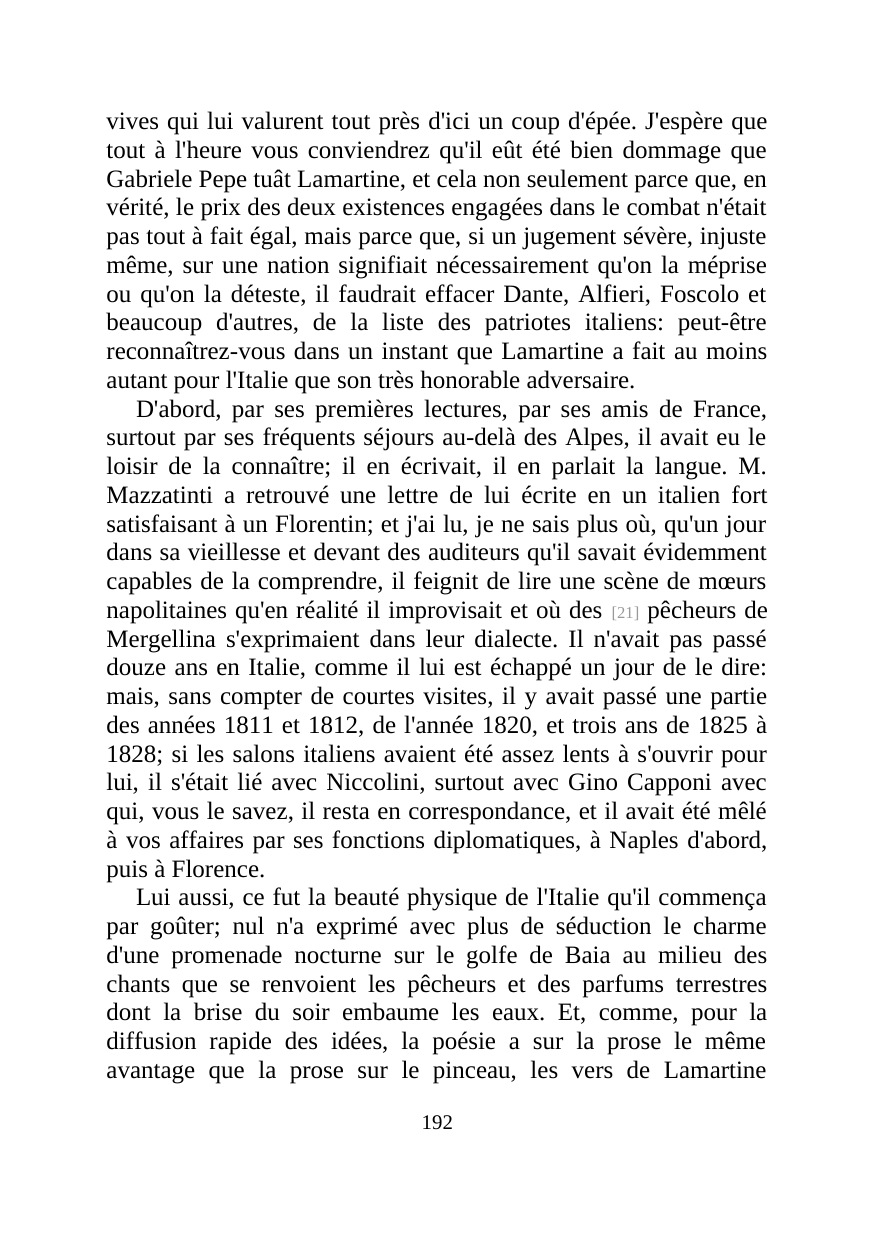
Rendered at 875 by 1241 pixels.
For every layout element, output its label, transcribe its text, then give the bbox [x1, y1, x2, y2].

text vives qui lui valurent tout près d'ici un coup d'épée. J'espère que tout à l'heure vous conviendrez qu'il eût été bien dommage que Gabriele Pepe tuât Lamartine, et cela non seulement parce que, en vérité, le prix des deux existences engagées dans le combat n'était pas tout à fait égal, mais parce que, si un jugement sévère, injuste même, sur une nation signifiait nécessairement qu'on la méprise ou qu'on la déteste, il faudrait effacer Dante, Alfieri, Foscolo et beaucoup d'autres, de la liste des patriotes italiens: peut-être reconnaîtrez-vous dans un instant que Lamartine a fait au moins autant pour l'Italie que son très honorable adversaire. [106, 106, 768, 394]
text Lui aussi, ce fut la beauté physique de l'Italie qu'il commença par goûter; nul n'a exprimé avec plus de séduction le charme d'une promenade nocturne sur le golfe de Baia au milieu des chants que se renvoient les pêcheurs et des parfums terrestres dont la brise du soir embaume les eaux. Et, comme, pour la diffusion rapide des idées, la poésie a sur la prose le même avantage que la prose sur le pinceau, les vers de Lamartine [106, 882, 768, 1084]
text D'abord, par ses premières lectures, par ses amis de France, surtout par ses fréquents séjours au-delà des Alpes, il avait eu le loisir de la connaître; il en écrivait, il en parlait la langue. M. Mazzatinti a retrouvé une lettre de lui écrite en un italien fort satisfaisant à un Florentin; et j'ai lu, je ne sais plus où, qu'un jour dans sa vieillesse et devant des auditeurs qu'il savait évidemment capables de la comprendre, il feignit de lire une scène de mœurs napolitaines qu'en réalité il improvisait et où des [21] pêcheurs de Mergellina s'exprimaient dans leur dialecte. Il n'avait pas passé douze ans en Italie, comme il lui est échappé un jour de le dire: mais, sans compter de courtes visites, il y avait passé une partie des années 1811 et 1812, de l'année 1820, et trois ans de 1825 à 1828; si les salons italiens avaient été assez lents à s'ouvrir pour lui, il s'était lié avec Niccolini, surtout avec Gino Capponi avec qui, vous le savez, il resta en correspondance, et il avait été mêlé à vos affaires par ses fonctions diplomatiques, à Naples d'abord, puis à Florence. [106, 394, 768, 882]
